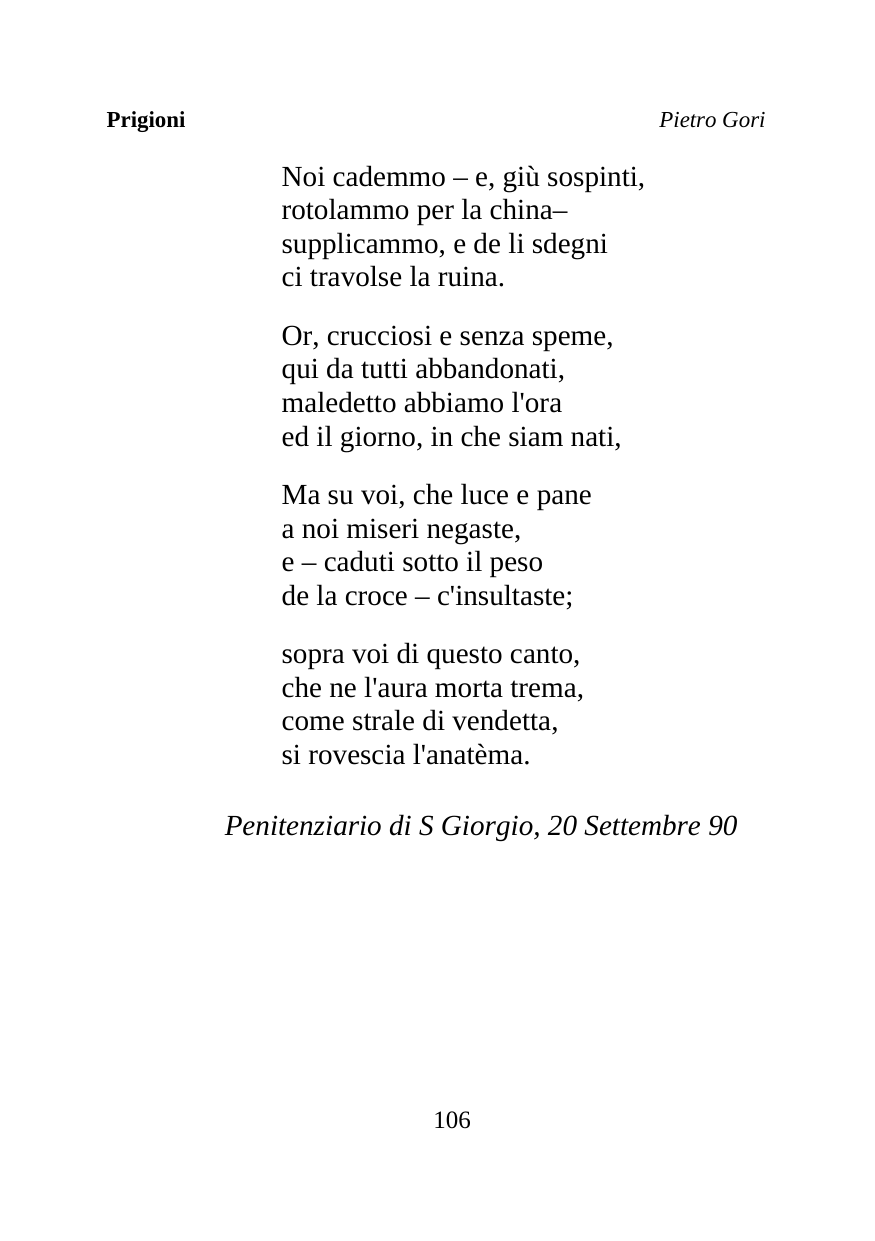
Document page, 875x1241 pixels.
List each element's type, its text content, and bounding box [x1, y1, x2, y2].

text Ma su voi, che luce e pane a noi miseri negaste, e – caduti sotto il peso de la croce – c'insultaste; [281, 477, 768, 611]
text Penitenziario di S Giorgio, 20 Settembre 90 [224, 808, 768, 842]
text Or, crucciosi e senza speme, qui da tutti abbandonati, maledetto abbiamo l'ora ed il giorno, in che siam nati, [281, 318, 768, 452]
text Noi cademmo – e, giù sospinti, rotolammo per la china– supplicammo, e de li sdegni ci travolse la ruina. [281, 159, 768, 293]
text sopra voi di questo canto, che ne l'aura morta trema, come strale di vendetta, si rovescia l'anatèma. [281, 636, 768, 771]
